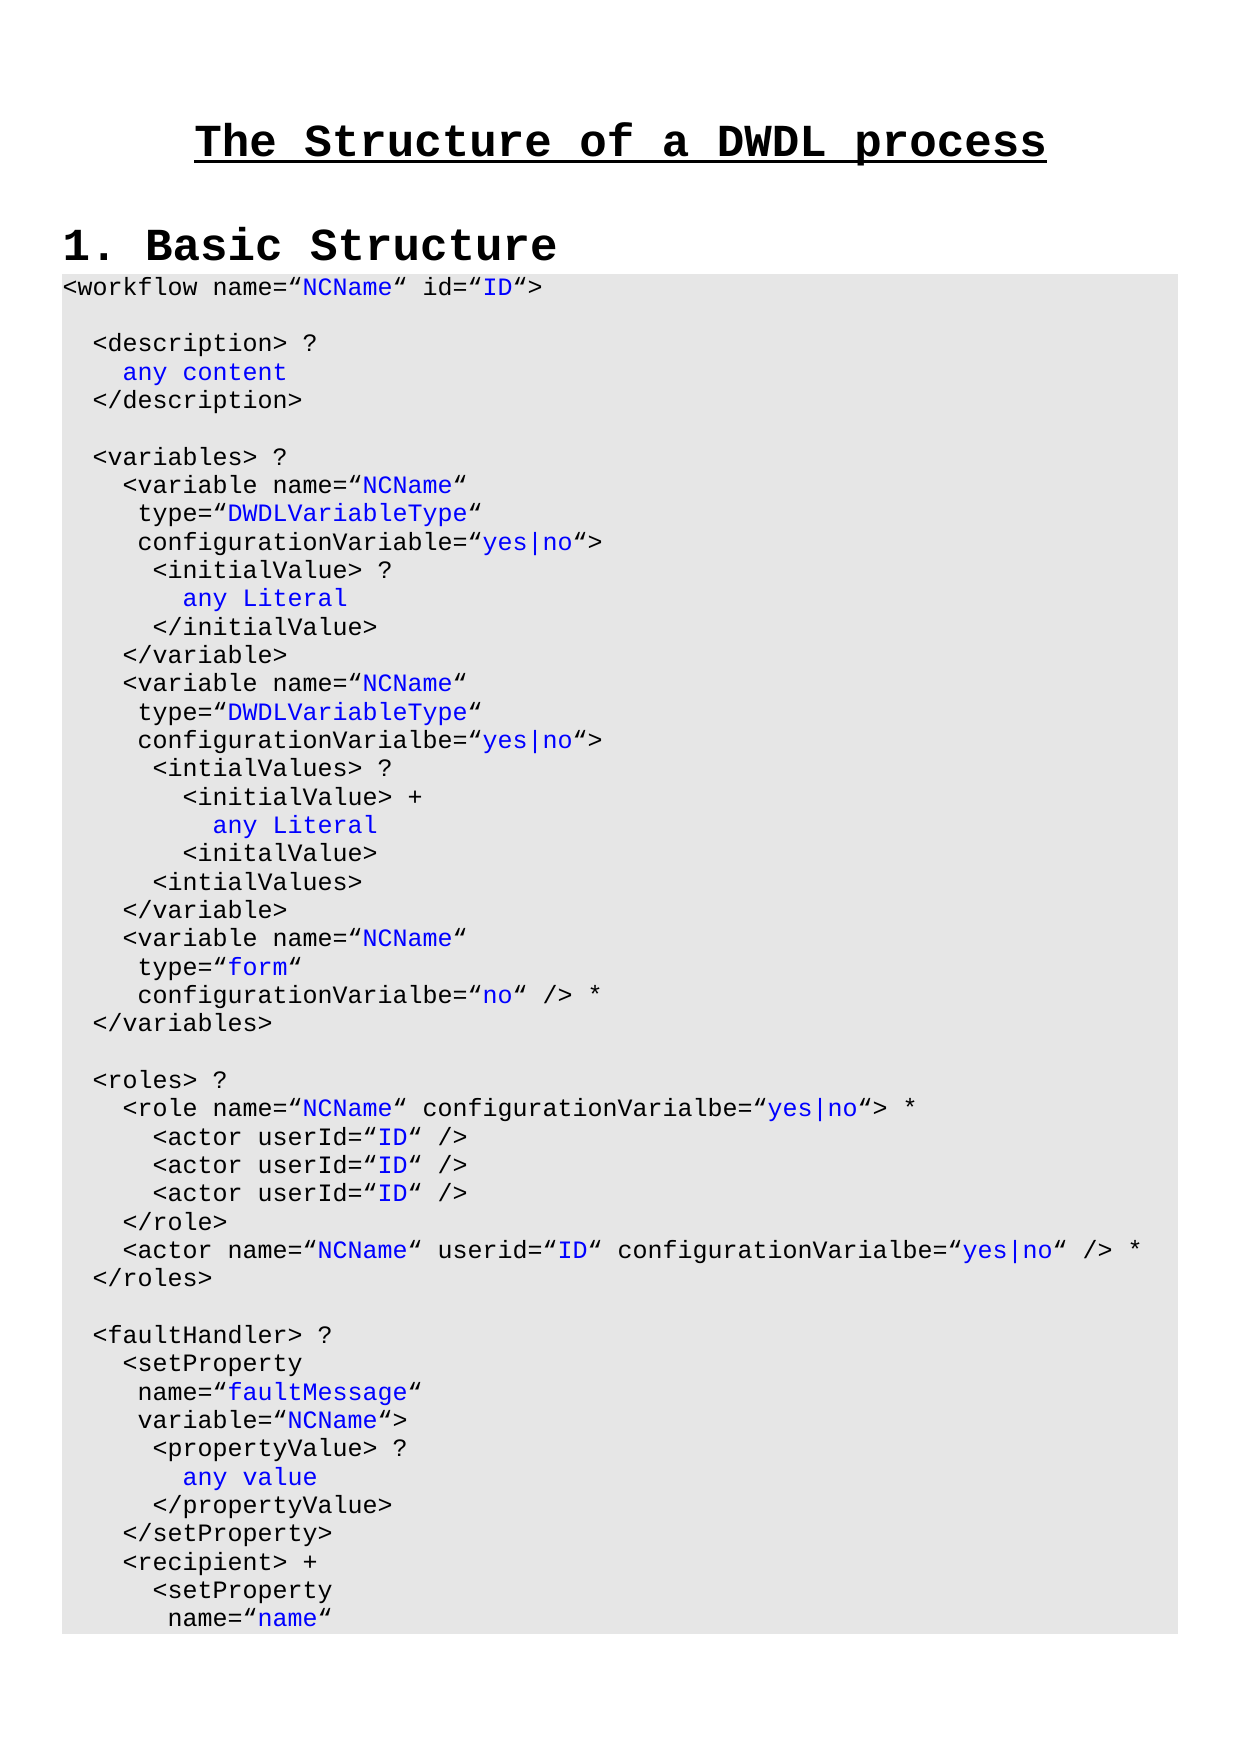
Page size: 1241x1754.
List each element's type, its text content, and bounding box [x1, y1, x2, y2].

text any Literal [62, 586, 1178, 614]
text type=“form“ [62, 954, 1178, 982]
text <propertyValue> ? [62, 1436, 1178, 1464]
text </initialValue> [62, 614, 1178, 642]
text </setProperty> [62, 1521, 1178, 1549]
text <setProperty [62, 1577, 1178, 1606]
text <roles> ? [62, 1067, 1178, 1096]
text <actor userId=“ID“ /> [62, 1152, 1178, 1181]
text <intialValues> [62, 869, 1178, 897]
text </variable> [62, 897, 1178, 926]
text <role name=“NCName“ configurationVarialbe=“yes|no“> * [62, 1096, 1178, 1124]
text configurationVarialbe=“yes|no“> [62, 727, 1178, 756]
text </role> [62, 1209, 1178, 1237]
text any Literal [62, 812, 1178, 841]
text <actor userId=“ID“ /> [62, 1124, 1178, 1152]
text name=“name“ [62, 1606, 1178, 1634]
text <intialValues> ? [62, 756, 1178, 784]
text configurationVarialbe=“no“ /> * [62, 982, 1178, 1011]
text <variable name=“NCName“ [62, 926, 1178, 954]
text type=“DWDLVariableType“ [62, 699, 1178, 727]
text </description> [62, 387, 1178, 416]
text The Structure of a DWDL process [62, 118, 1178, 170]
text any content [62, 359, 1178, 387]
text <initialValue> ? [62, 557, 1178, 586]
text </propertyValue> [62, 1492, 1178, 1521]
text <faultHandler> ? [62, 1322, 1178, 1351]
text <workflow name=“NCName“ id=“ID“> [62, 274, 1178, 302]
text <actor name=“NCName“ userid=“ID“ configurationVarialbe=“yes|no“ /> * [62, 1237, 1178, 1266]
text <initialValue> + [62, 784, 1178, 812]
text </variable> [62, 642, 1178, 671]
text any value [62, 1464, 1178, 1492]
text <description> ? [62, 331, 1178, 359]
text name=“faultMessage“ [62, 1379, 1178, 1407]
text type=“DWDLVariableType“ [62, 501, 1178, 529]
text variable=“NCName“> [62, 1407, 1178, 1436]
text 1. Basic Structure [62, 222, 1178, 274]
text <actor userId=“ID“ /> [62, 1181, 1178, 1209]
text </roles> [62, 1266, 1178, 1294]
text <variable name=“NCName“ [62, 671, 1178, 699]
text <initalValue> [62, 841, 1178, 869]
text <setProperty [62, 1351, 1178, 1379]
text <variable name=“NCName“ [62, 472, 1178, 501]
text configurationVariable=“yes|no“> [62, 529, 1178, 557]
text </variables> [62, 1011, 1178, 1039]
text <variables> ? [62, 444, 1178, 472]
text <recipient> + [62, 1549, 1178, 1577]
